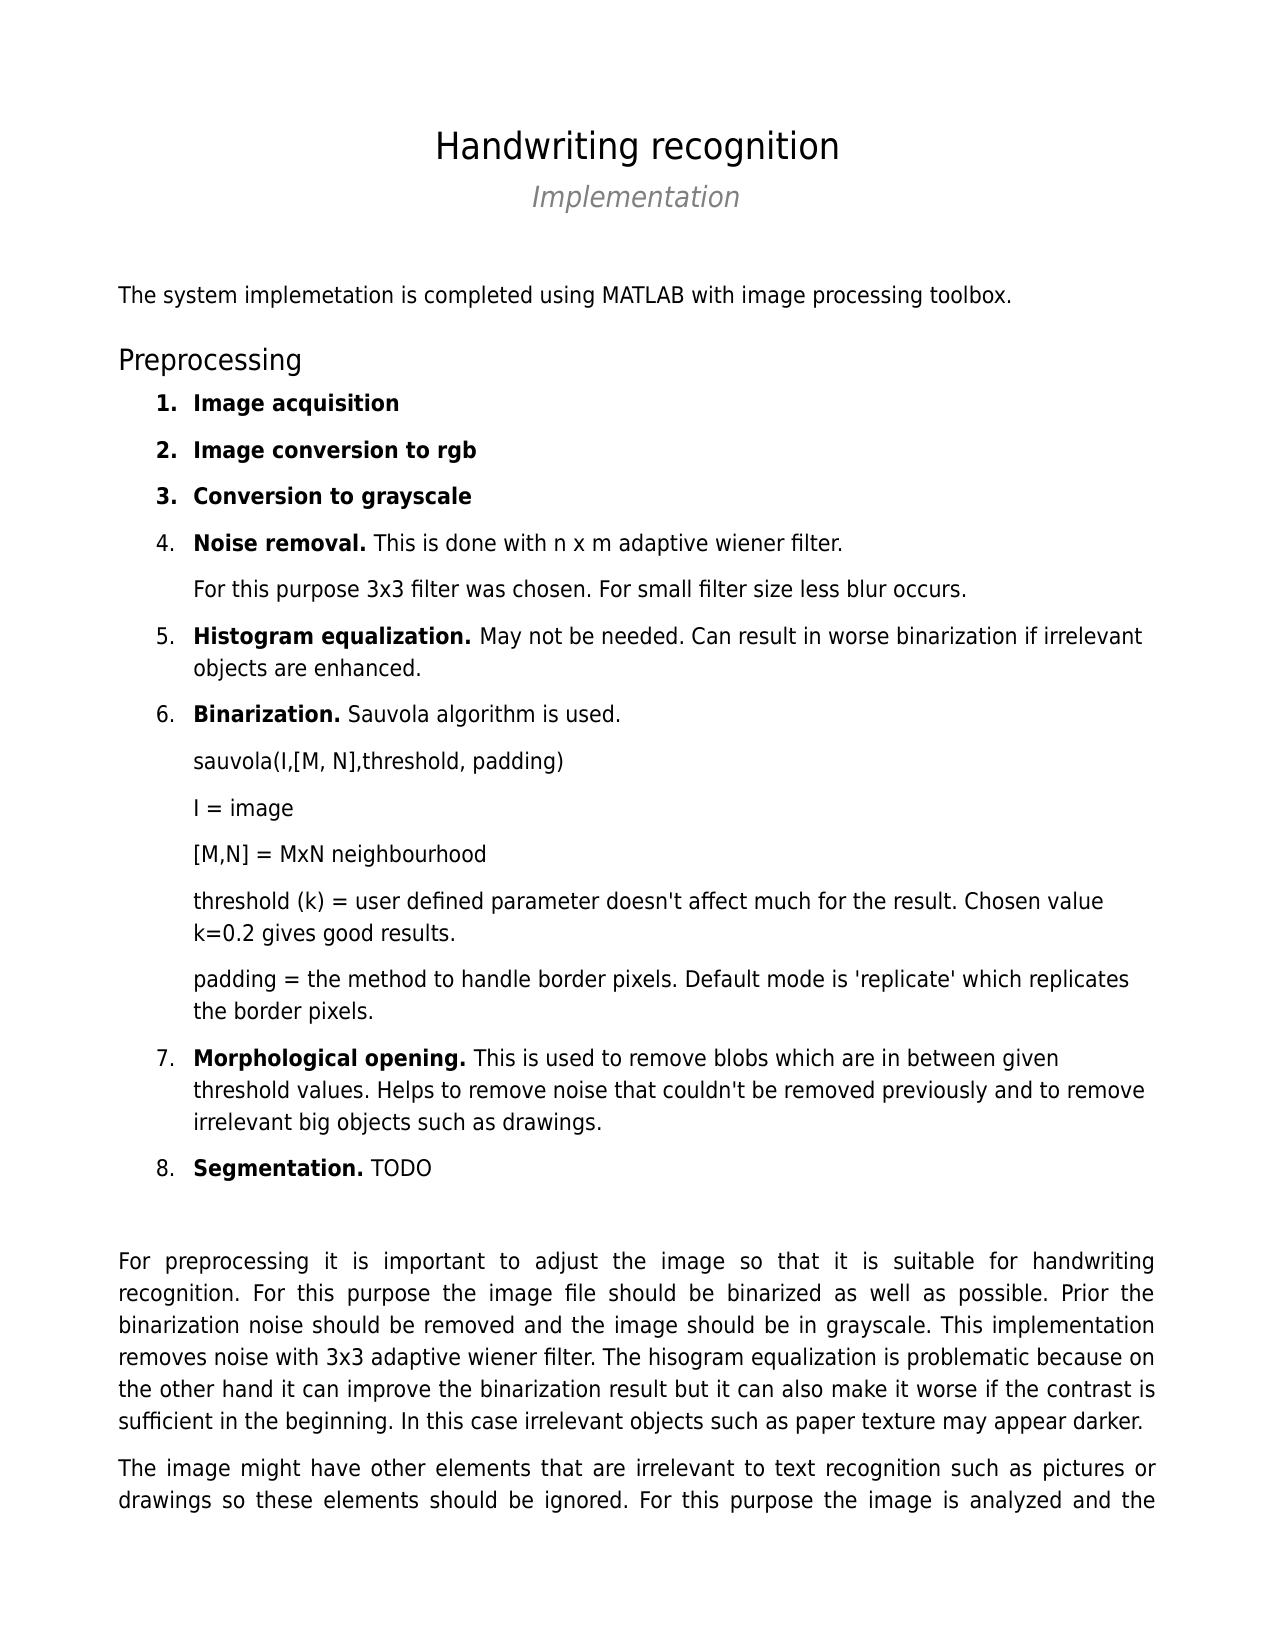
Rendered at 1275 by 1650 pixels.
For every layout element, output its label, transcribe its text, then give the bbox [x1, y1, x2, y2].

list Segmentation. TODO [156, 1155, 1157, 1182]
list I = image [156, 795, 1157, 821]
list Noise removal. This is done with n x m adaptive wiener filter. [156, 530, 1157, 557]
list Conversion to grayscale [156, 483, 1157, 510]
list padding = the method to handle border pixels. Default mode is 'replicate' which replicates the border pixels. [156, 966, 1157, 1025]
list Histogram equalization. May not be needed. Can result in worse binarization if irrelevant objects are enhanced. [156, 623, 1157, 682]
text The image might have other elements that are irrelevant to text recognition such as pictures or drawings so these elements should be ignored. For this purpose the image is analyzed and the [118, 1455, 1157, 1514]
list threshold (k) = user defined parameter doesn't affect much for the result. Chosen value k=0.2 gives good results. [156, 888, 1157, 946]
text Implementation [118, 181, 1157, 214]
list Binarization. Sauvola algorithm is used. [156, 702, 1157, 728]
list Image acquisition [156, 390, 1157, 417]
list [M,N] = MxN neighbourhood [156, 841, 1157, 868]
list Image conversion to rgb [156, 437, 1157, 463]
list For this purpose 3x3 filter was chosen. For small filter size less blur occurs. [156, 576, 1157, 603]
list Morphological opening. This is used to remove blobs which are in between given threshold values. Helps to remove noise that couldn't be removed previously and to remove irrelevant big objects such as drawings. [156, 1045, 1157, 1136]
text For preprocessing it is important to adjust the image so that it is suitable for handwriting recognition. For this purpose the image file should be binarized as well as possible. Prior the binarization noise should be removed and the image should be in grayscale. This implementation removes noise with 3x3 adaptive wiener filter. The hisogram equalization is problematic because on the other hand it can improve the binarization result but it can also make it worse if the contrast is sufficient in the beginning. In this case irrelevant objects such as paper texture may appear darker. [118, 1248, 1157, 1435]
list sauvola(I,[M, N],threshold, padding) [156, 748, 1157, 775]
subtitle Preprocessing [118, 343, 1157, 378]
text The system implemetation is completed using MATLAB with image processing toolbox. [118, 282, 1157, 309]
subtitle Handwriting recognition [118, 124, 1157, 168]
